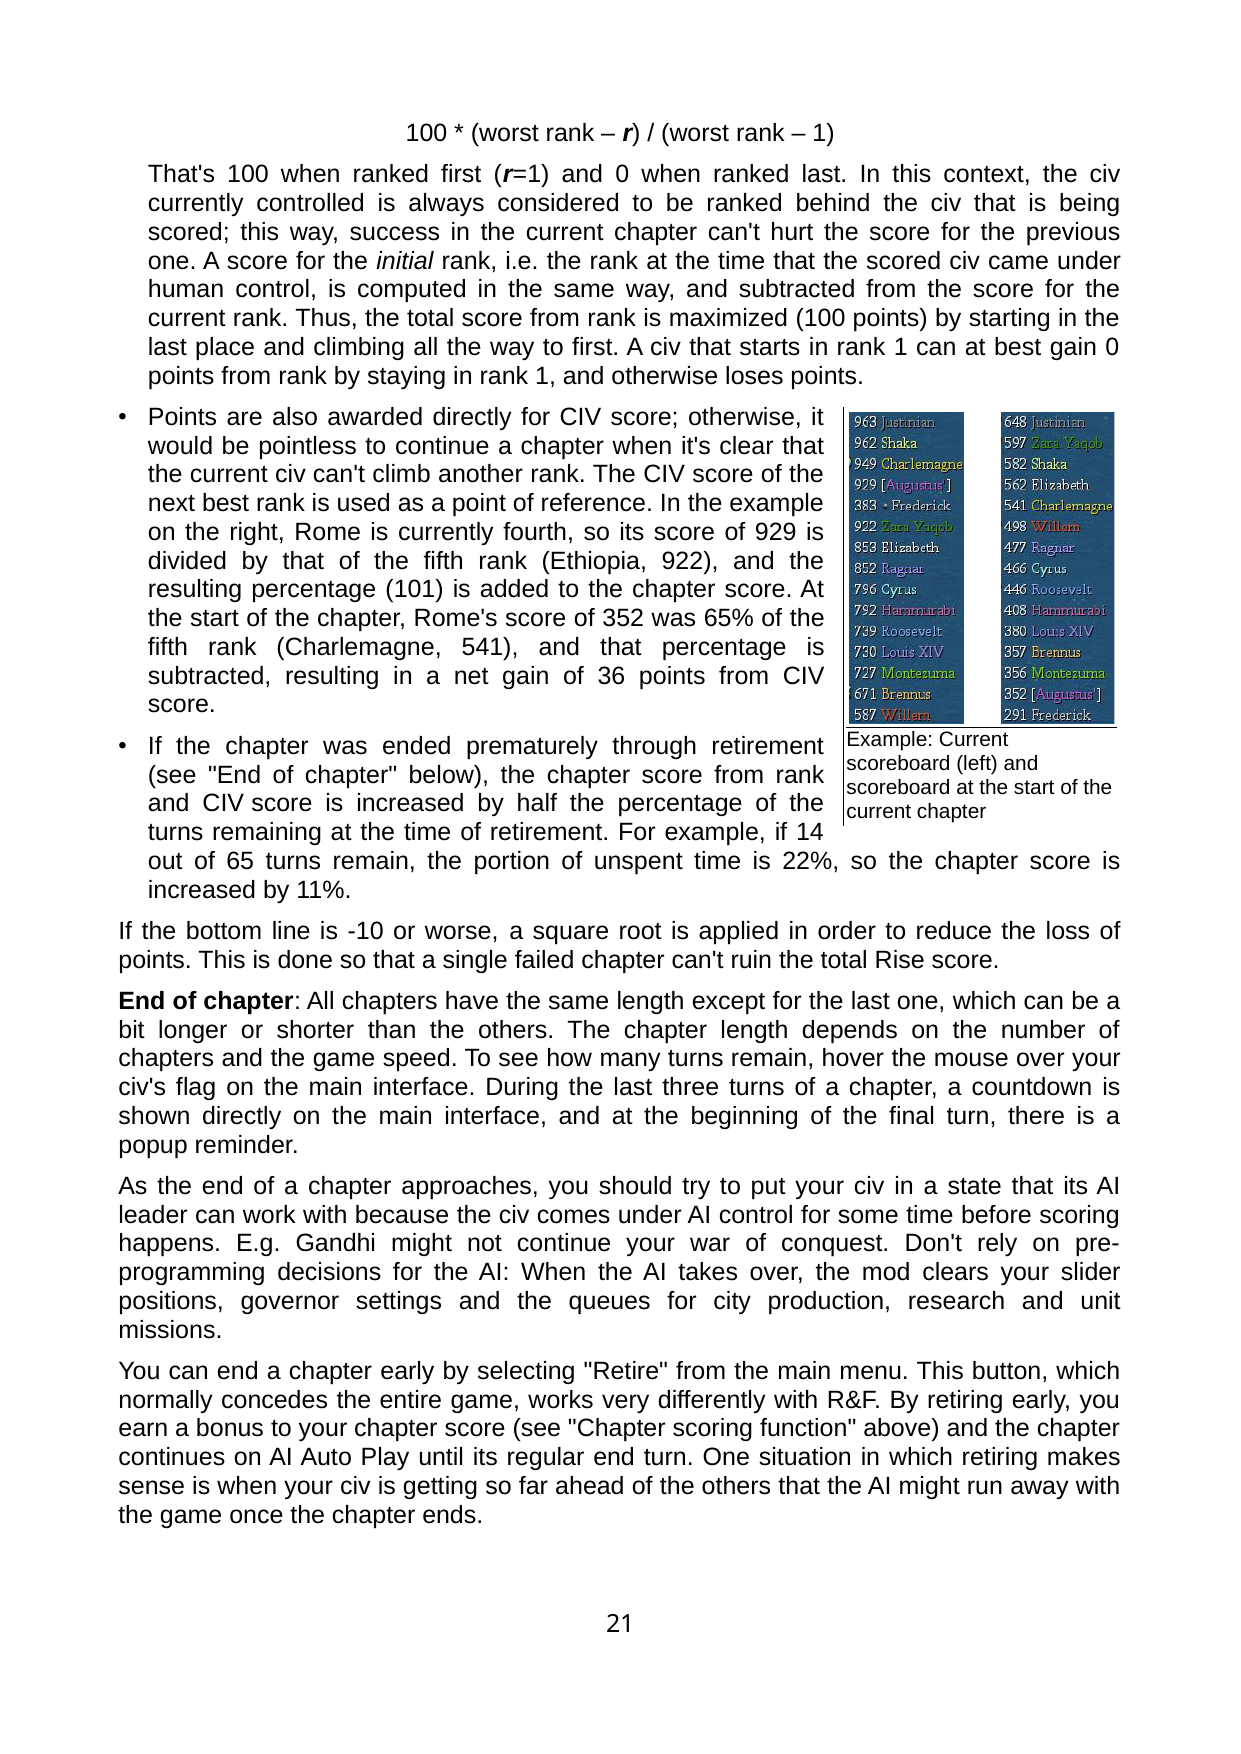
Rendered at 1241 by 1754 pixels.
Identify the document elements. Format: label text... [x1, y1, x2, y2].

list That's 100 when ranked first (r=1) and 0 when ranked last. In this context, the civ currently con­trolled is always considered to be ranked behind the civ that is being scored; this way, success in the current chapter can't hurt the score for the previous one. A score for the initial rank, i.e. the rank at the time that the scored civ came under human control, is computed in the same way, and subtracted from the score for the current rank. Thus, the total score from rank is maximized (100 points) by starting in the last place and climbing all the way to first. A civ that starts in rank 1 can at best gain 0 points from rank by staying in rank 1, and otherwise loses points. [118, 159, 1122, 389]
list Example: Current scoreboard (left) and scoreboard at the start of the current chapter [846, 728, 1117, 823]
text If the bottom line is -10 or worse, a square root is applied in order to reduce the loss of points. This is done so that a single failed chapter can't ruin the total Rise score. [118, 916, 1122, 973]
text As the end of a chapter approaches, you should try to put your civ in a state that its AI leader can work with because the civ comes under AI control for some time before scoring happens. E.g. Gandhi might not continue your war of conquest. Don't rely on pre-programming decisions for the AI: When the AI takes over, the mod clears your slider positions, governor settings and the queues for city production, research and unit missions. [118, 1171, 1122, 1343]
list [846, 409, 1117, 727]
text End of chapter: All chapters have the same length except for the last one, which can be a bit longer or shorter than the others. The chapter length depends on the number of chapters and the game speed. To see how many turns remain, hover the mouse over your civ's flag on the main interface. During the last three turns of a chapter, a countdown is shown directly on the main interface, and at the beginning of the final turn, there is a popup reminder. [118, 986, 1122, 1158]
text You can end a chapter early by selecting "Retire" from the main menu. This button, which normally concedes the entire game, works very differently with R&F. By retiring early, you earn a bonus to your chapter score (see "Chapter scoring function" above) and the chapter continues on AI Auto Play until its regular end turn. One situation in which retiring makes sense is when your civ is getting so far ahead of the others that the AI might run away with the game once the chapter ends. [118, 1356, 1122, 1528]
list If the chapter was ended prematurely through retirement (see "End of chapter" below), the chapter score from rank and CIV score is increased by half the percentage of the turns remaining at the time of retirement. For example, if 14 out of 65 turns remain, the portion of unspent time is 22%, so the chapter score is increased by 11%. [118, 731, 1122, 903]
text 100 * (worst rank – r) / (worst rank – 1) [118, 118, 1122, 147]
list Points are also awarded directly for CIV score; otherwise, it would be pointless to continue a chapter when it's clear that the current civ can't climb another rank. The CIV score of the next best rank is used as a point of reference. In the example on the right, Rome is currently fourth, so its score of 929 is divided by that of the fifth rank (Ethiopia, 922), and the resulting percentage (101) is added to the chapter score. At the start of the chapter, Rome's score of 352 was 65% of the fifth rank (Charlemagne, 541), and that percentage is subtracted, resulting in a net gain of 36 points from CIV score. [118, 402, 1122, 826]
picture [849, 412, 1115, 724]
